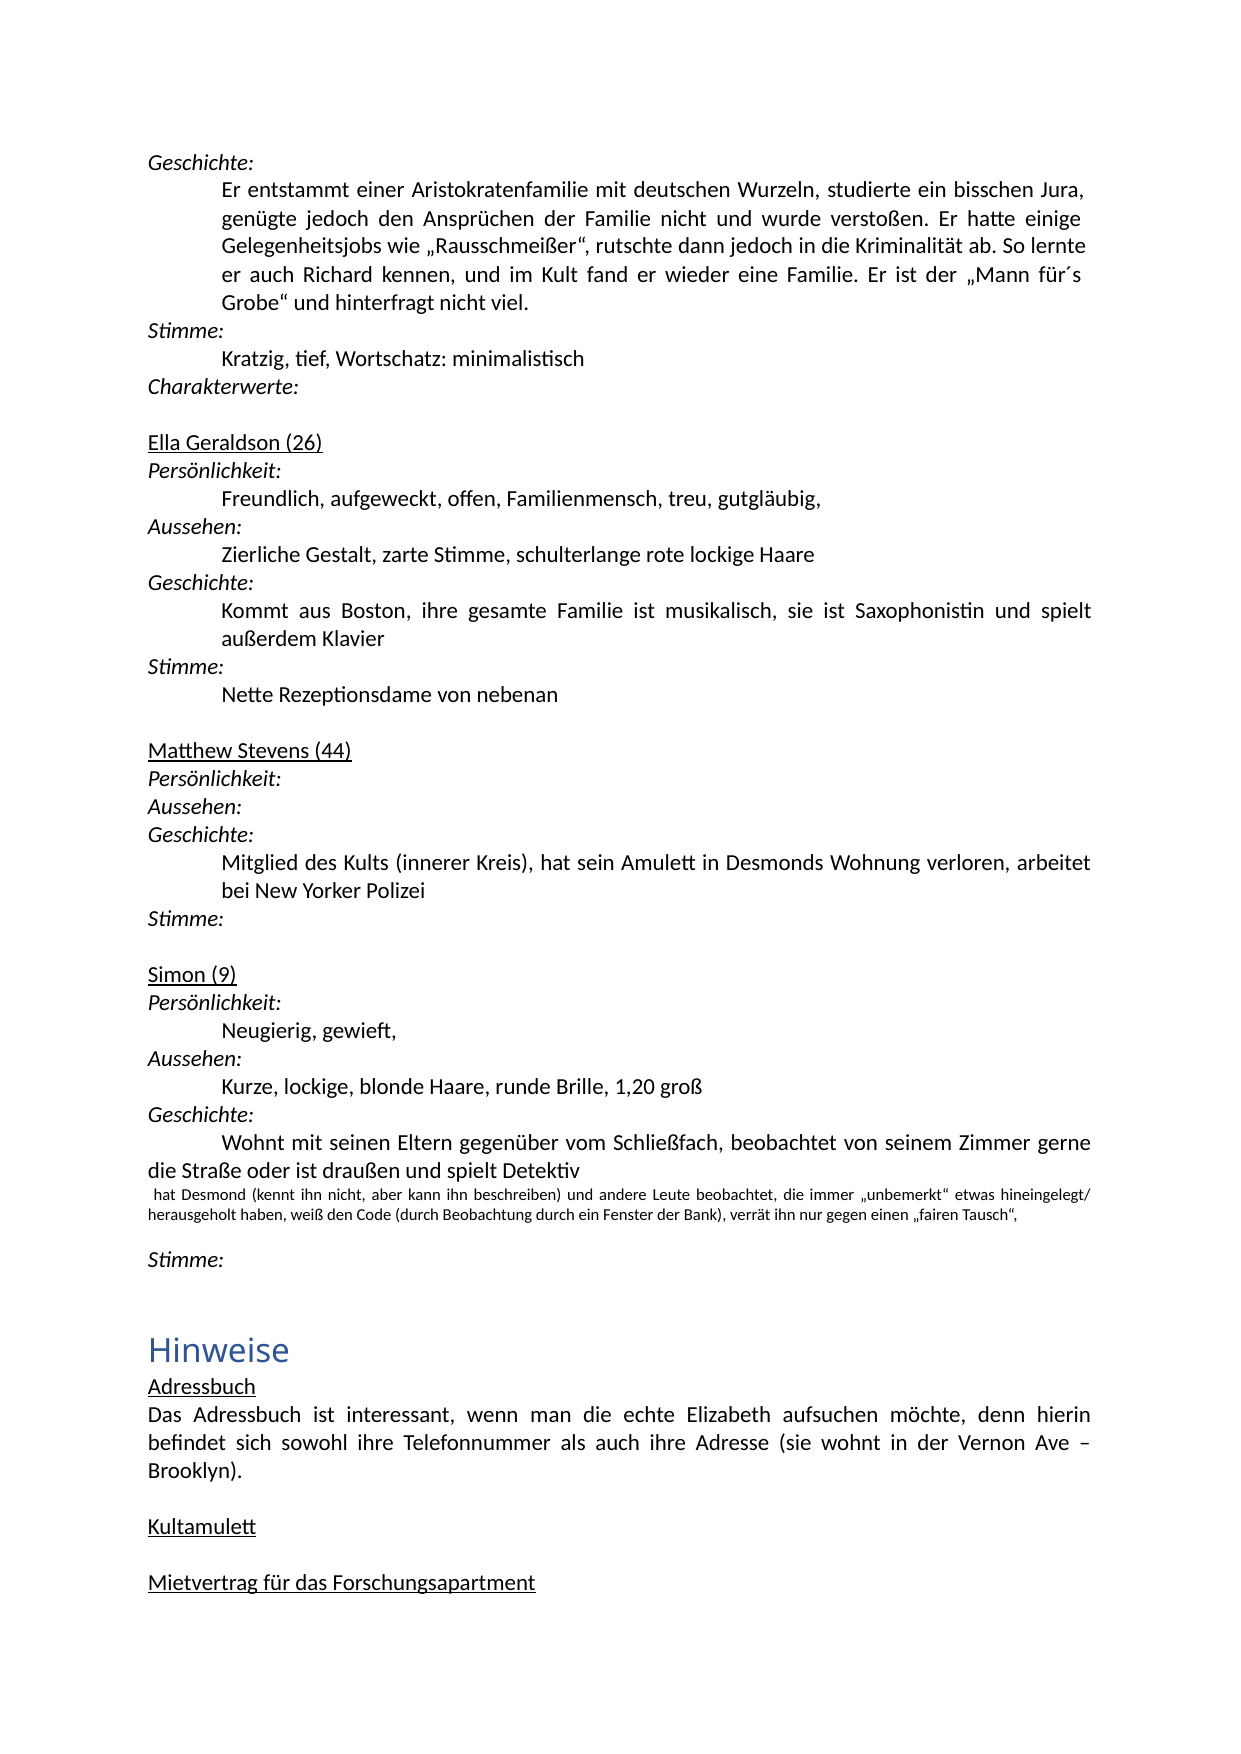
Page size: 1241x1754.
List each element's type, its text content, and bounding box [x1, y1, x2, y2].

text hat Desmond (kennt ihn nicht, aber kann ihn beschreiben) und andere Leute beobachtet, die immer „unbemerkt“ etwas hineingelegt/ herausgeholt haben, weiß den Code (durch Beobachtung durch ein Fenster der Bank), verrät ihn nur gegen einen „fairen Tausch“, [148, 1184, 1093, 1225]
text Kommt aus Boston, ihre gesamte Familie ist musikalisch, sie ist Saxophonistin und spielt außerdem Klavier [221, 596, 1093, 652]
text Simon (9) [148, 960, 1093, 988]
text Zierliche Gestalt, zarte Stimme, schulterlange rote lockige Haare [148, 540, 1093, 568]
text Kurze, lockige, blonde Haare, runde Brille, 1,20 groß [148, 1072, 1093, 1100]
text Ella Geraldson (26) [148, 428, 1093, 456]
text Stimme: [148, 1245, 1093, 1273]
text Mitglied des Kults (innerer Kreis), hat sein Amulett in Desmonds Wohnung verloren, arbeitet bei New Yorker Polizei [221, 848, 1093, 904]
text Persönlichkeit: [148, 456, 1093, 484]
text Kratzig, tief, Wortschatz: minimalistisch [148, 344, 1093, 372]
text Geschichte: [148, 568, 1093, 596]
text Persönlichkeit: [148, 764, 1093, 792]
text Stimme: [148, 316, 1093, 344]
text Nette Rezeptionsdame von nebenan [148, 680, 1093, 708]
text Aussehen: [148, 512, 1093, 540]
text Das Adressbuch ist interessant, wenn man die echte Elizabeth aufsuchen möchte, denn hierin befindet sich sowohl ihre Telefonnummer als auch ihre Adresse (sie wohnt in der Vernon Ave – Brooklyn). [148, 1400, 1093, 1484]
text Stimme: [148, 652, 1093, 680]
text Aussehen: [148, 1044, 1093, 1072]
text Adressbuch [148, 1372, 1093, 1400]
text Persönlichkeit: [148, 988, 1093, 1016]
text Mietvertrag für das Forschungsapartment [148, 1568, 1093, 1596]
text Matthew Stevens (44) [148, 736, 1093, 764]
text Stimme: [148, 904, 1093, 932]
text Kultamulett [148, 1512, 1093, 1540]
text Charakterwerte: [148, 372, 1093, 400]
text Wohnt mit seinen Eltern gegenüber vom Schließfach, beobachtet von seinem Zimmer gerne die Straße oder ist draußen und spielt Detektiv [148, 1128, 1093, 1184]
text Neugierig, gewieft, [148, 1016, 1093, 1044]
text Aussehen: [148, 792, 1093, 820]
text Geschichte: [148, 148, 1093, 176]
subtitle Hinweise [148, 1326, 1093, 1372]
text Geschichte: [148, 1100, 1093, 1128]
text Geschichte: [148, 820, 1093, 848]
text Freundlich, aufgeweckt, offen, Familienmensch, treu, gutgläubig, [148, 484, 1093, 512]
text Er entstammt einer Aristokratenfamilie mit deutschen Wurzeln, studierte ein bisschen Jura, genügte jedoch den Ansprüchen der Familie nicht und wurde verstoßen. Er hatte einige Gelegenheitsjobs wie „Rausschmeißer“, rutschte dann jedoch in die Kriminalität ab. So lernte er auch Richard kennen, und im Kult fand er wieder eine Familie. Er ist der „Mann für´s Grobe“ und hinterfragt nicht viel. [148, 176, 1093, 316]
